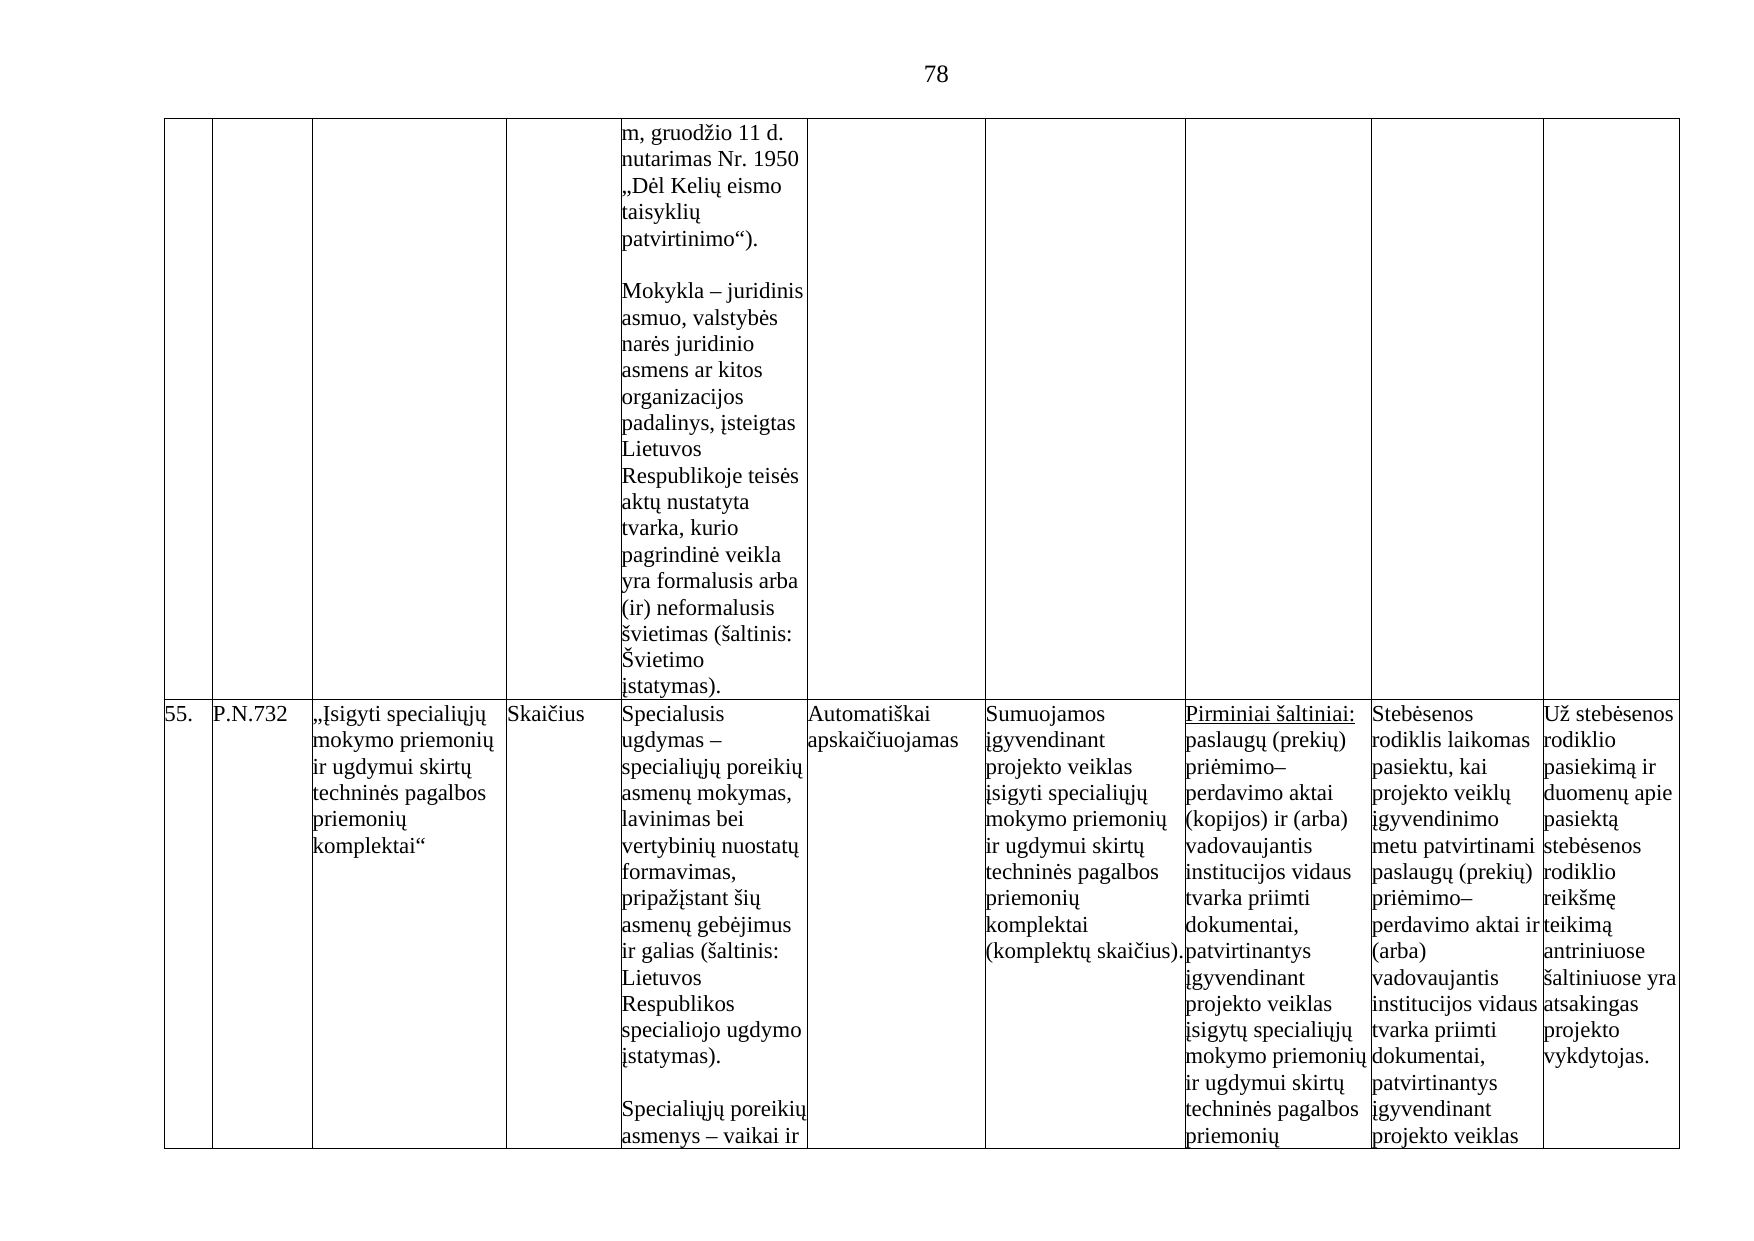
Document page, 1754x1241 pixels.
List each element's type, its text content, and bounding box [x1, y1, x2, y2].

table_cell m, gruodžio 11 d. nutarimas Nr. 1950 „Dėl Kelių eismo taisyklių patvirtinimo“). Mokykla – juridinis asmuo, valstybės narės juridinio asmens ar kitos organizacijos padalinys, įsteigtas Lietuvos Respublikoje teisės aktų nustatyta tvarka, kurio pagrindinė veikla yra formalusis arba (ir) neformalusis švietimas (šaltinis: Švietimo įstatymas). [622, 119, 807, 699]
table_cell Stebėsenos rodiklis laikomas pasiektu, kai projekto veiklų įgyvendinimo metu patvirtinami paslaugų (prekių) priėmimo–perdavimo aktai ir (arba) vadovaujantis institucijos vidaus tvarka priimti dokumentai, patvirtinantys įgyvendinant projekto veiklas [1372, 700, 1543, 1148]
table_cell [507, 119, 621, 699]
table_cell P.N.732 [213, 700, 312, 1148]
table_cell „Įsigyti specialiųjų mokymo priemonių ir ugdymui skirtų techninės pagalbos priemonių komplektai“ [313, 700, 506, 1148]
table_cell [1544, 119, 1679, 699]
table_cell Pirminiai šaltiniai: paslaugų (prekių) priėmimo–perdavimo aktai (kopijos) ir (arba) vadovaujantis institucijos vidaus tvarka priimti dokumentai, patvirtinantys įgyvendinant projekto veiklas įsigytų specialiųjų mokymo priemonių ir ugdymui skirtų techninės pagalbos priemonių [1186, 700, 1371, 1148]
table_cell [986, 119, 1185, 699]
table_cell Sumuojamos įgyvendinant projekto veiklas įsigyti specialiųjų mokymo priemonių ir ugdymui skirtų techninės pagalbos priemonių komplektai (komplektų skaičius). [986, 700, 1185, 1148]
table_cell Už stebėsenos rodiklio pasiekimą ir duomenų apie pasiektą stebėsenos rodiklio reikšmę teikimą antriniuose šaltiniuose yra atsakingas projekto vykdytojas. [1544, 700, 1679, 1148]
table_cell [1372, 119, 1543, 699]
table_cell [808, 119, 985, 699]
table_cell [313, 119, 506, 699]
table_cell 55. [165, 700, 212, 1148]
table_cell [165, 119, 212, 699]
table_cell [1186, 119, 1371, 699]
table_cell Automatiškai apskaičiuojamas [808, 700, 985, 1148]
table_cell Skaičius [507, 700, 621, 1148]
table_cell Specialusis ugdymas – specialiųjų poreikių asmenų mokymas, lavinimas bei vertybinių nuostatų formavimas, pripažįstant šių asmenų gebėjimus ir galias (šaltinis: Lietuvos Respublikos specialiojo ugdymo įstatymas). Specialiųjų poreikių asmenys – vaikai ir [622, 700, 807, 1148]
table_cell [213, 119, 312, 699]
